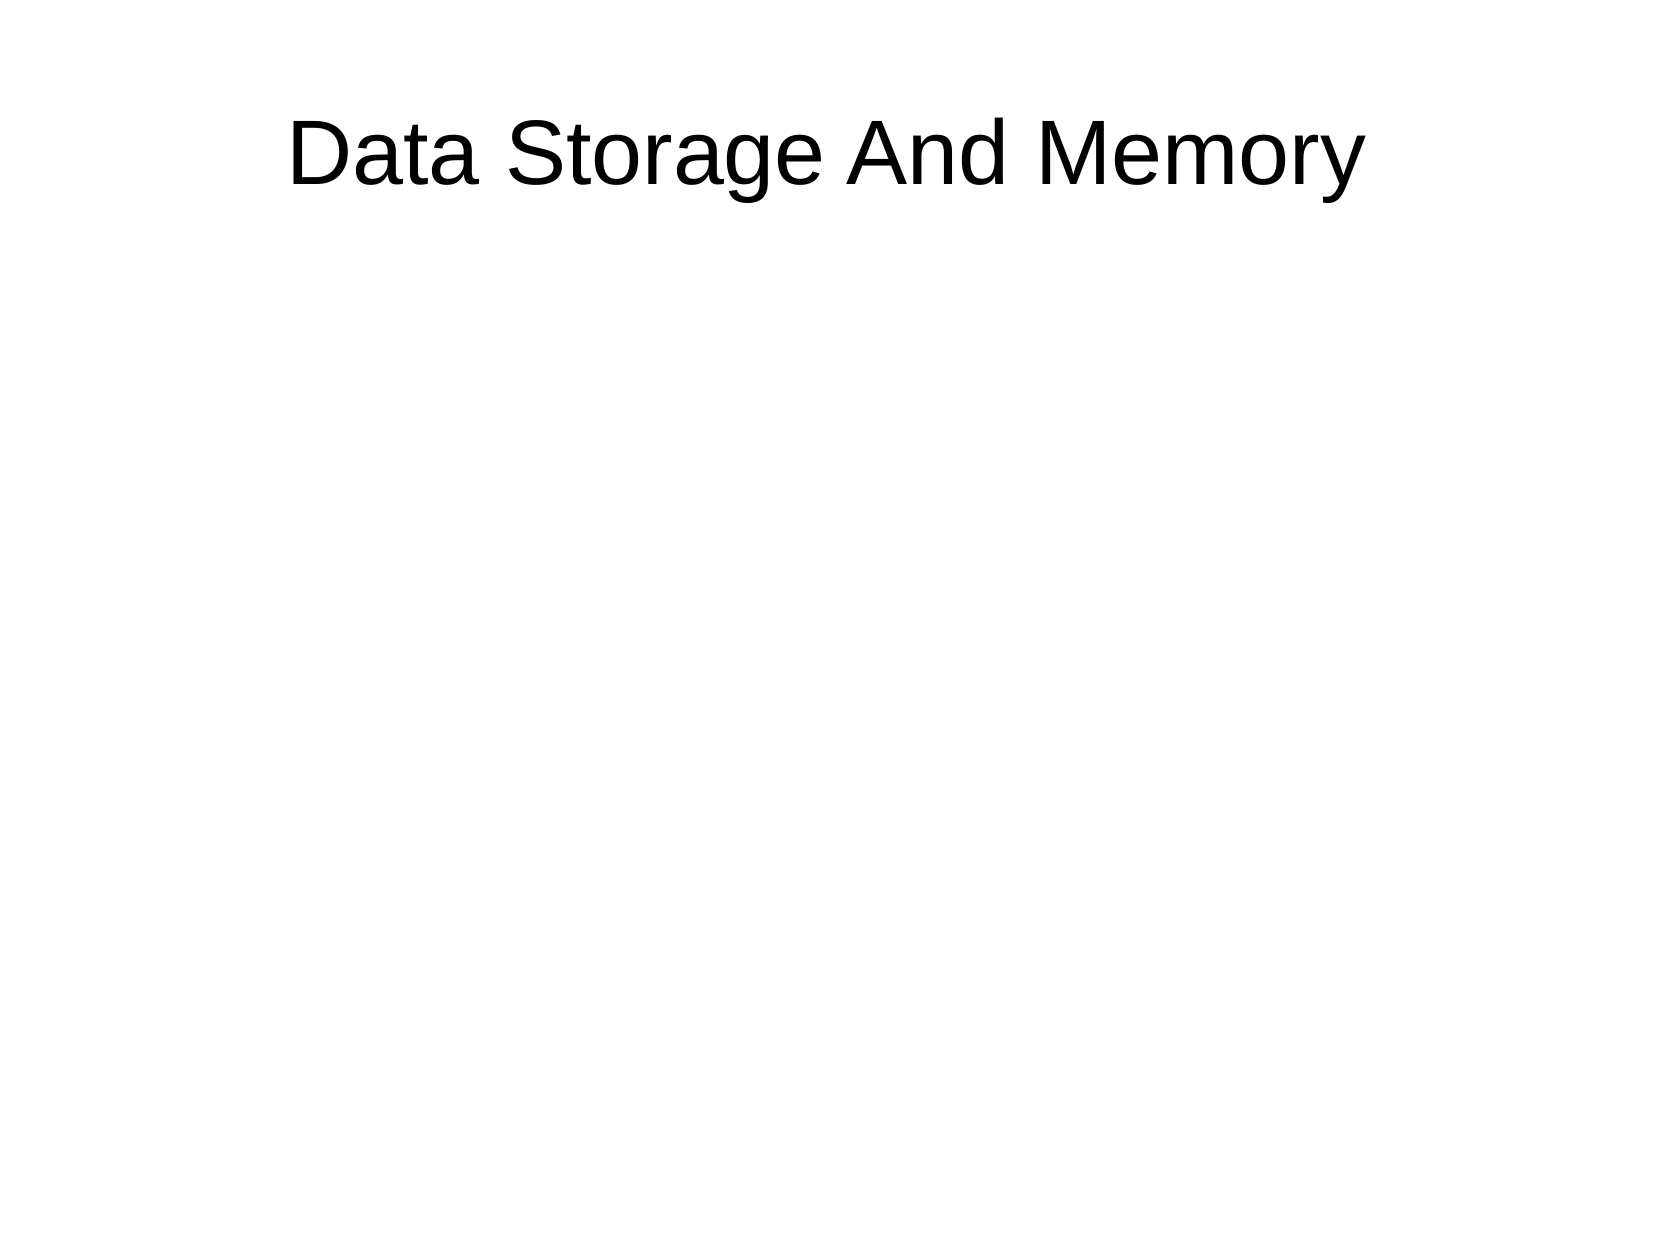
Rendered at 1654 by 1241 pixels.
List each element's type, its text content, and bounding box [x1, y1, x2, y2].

title Data Storage And Memory [82, 49, 1571, 257]
